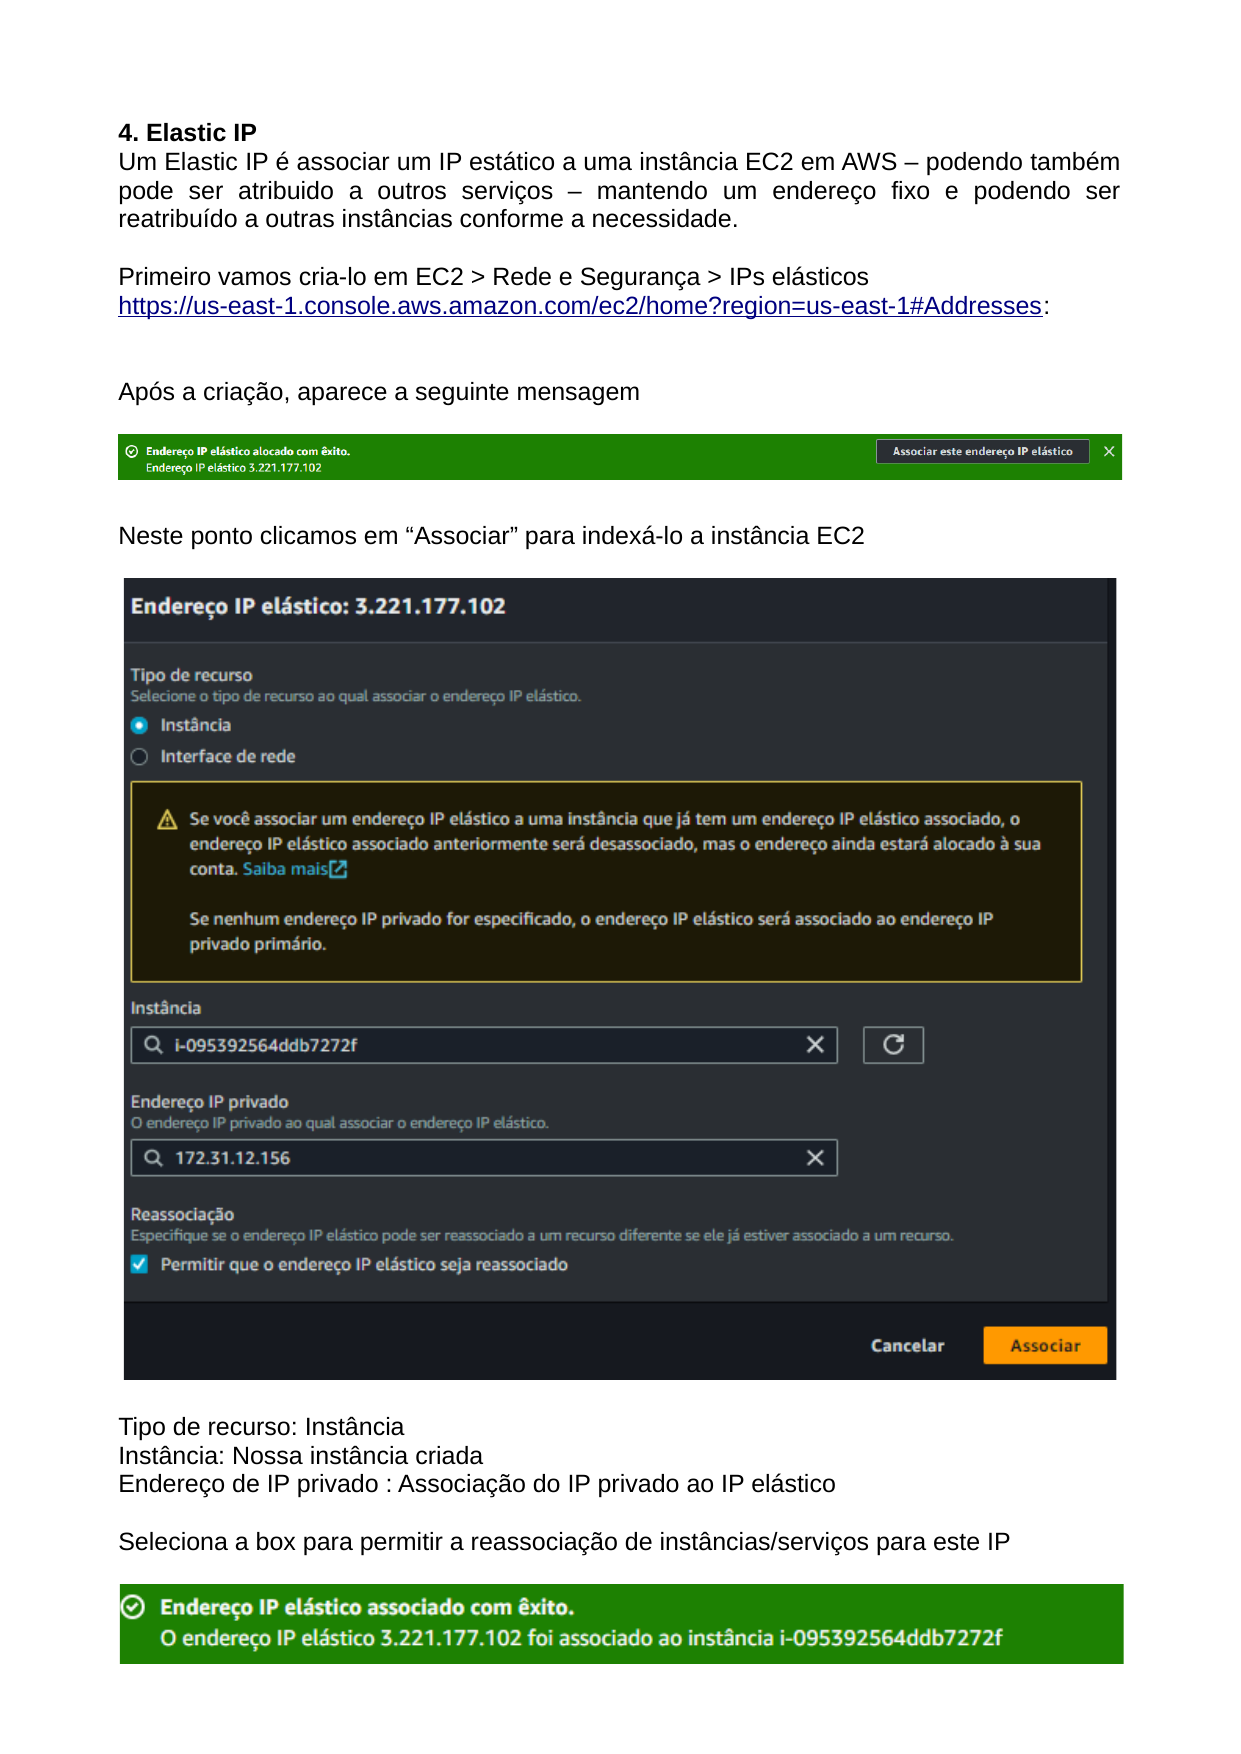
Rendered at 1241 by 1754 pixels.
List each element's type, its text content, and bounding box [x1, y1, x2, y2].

text Após a criação, aparece a seguinte mensagem [118, 377, 1122, 406]
text Primeiro vamos cria-lo em EC2 > Rede e Segurança > IPs elásticos [118, 262, 1122, 291]
picture [118, 434, 1123, 480]
text Tipo de recurso: Instância [118, 1412, 1122, 1441]
picture [123, 578, 1117, 1380]
text 4. Elastic IP [118, 118, 1122, 147]
text Instância: Nossa instância criada [118, 1441, 1122, 1469]
text Endereço de IP privado : Associação do IP privado ao IP elástico [118, 1469, 1122, 1498]
text Seleciona a box para permitir a reassociação de instâncias/serviços para este IP [118, 1527, 1122, 1556]
text Um Elastic IP é associar um IP estático a uma instância EC2 em AWS – podendo também pode ser atribuido a outros serviços – mantendo um endereço fixo e podendo ser reatribuído a outras instâncias conforme a necessidade. [118, 147, 1122, 233]
text Neste ponto clicamos em “Associar” para indexá-lo a instância EC2 [118, 521, 1122, 549]
text https://us-east-1.console.aws.amazon.com/ec2/home?region=us-east-1#Addresses: [118, 291, 1122, 319]
picture [119, 1584, 1124, 1664]
